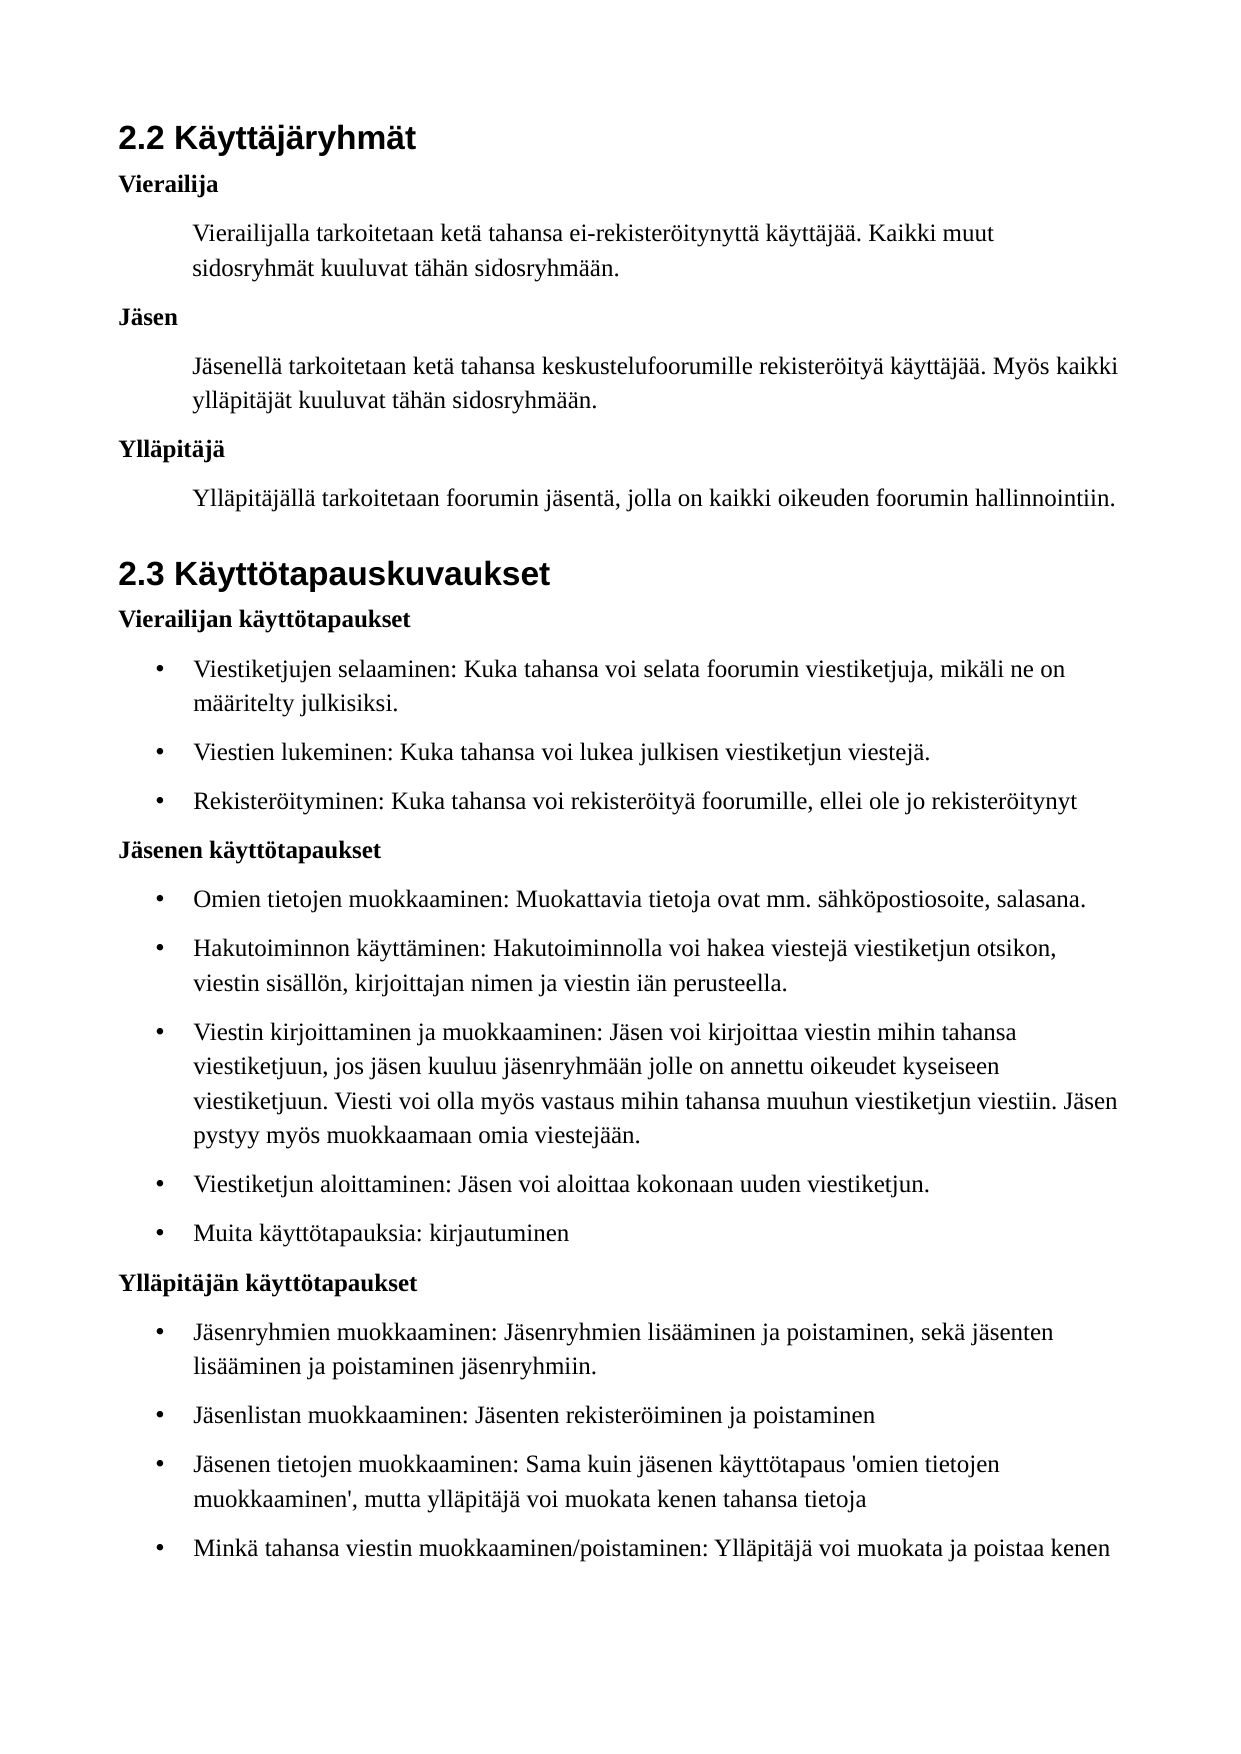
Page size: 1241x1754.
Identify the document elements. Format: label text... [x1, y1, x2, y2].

text Jäsen [118, 302, 1122, 331]
list Jäsenryhmien muokkaaminen: Jäsenryhmien lisääminen ja poistaminen, sekä jäsenten lisääminen ja poistaminen jäsenryhmiin. [156, 1317, 1122, 1380]
subtitle 2.3 Käyttötapauskuvaukset [118, 553, 1122, 592]
text Ylläpitäjä [118, 434, 1122, 463]
text Vierailijan käyttötapaukset [118, 604, 1122, 633]
text Vierailija [118, 169, 1122, 198]
list Jäsenen tietojen muokkaaminen: Sama kuin jäsenen käyttötapaus 'omien tietojen muokkaaminen', mutta ylläpitäjä voi muokata kenen tahansa tietoja [156, 1449, 1122, 1512]
list Muita käyttötapauksia: kirjautuminen [156, 1218, 1122, 1247]
text Ylläpitäjän käyttötapaukset [118, 1268, 1122, 1296]
list Viestin kirjoittaminen ja muokkaaminen: Jäsen voi kirjoittaa viestin mihin tahansa viestiketjuun, jos jäsen kuuluu jäsenryhmään jolle on annettu oikeudet kyseiseen viestiketjuun. Viesti voi olla myös vastaus mihin tahansa muuhun viestiketjun viestiin. Jäsen pystyy myös muokkaamaan omia viestejään. [156, 1017, 1122, 1149]
text Jäsenellä tarkoitetaan ketä tahansa keskustelufoorumille rekisteröityä käyttäjää. Myös kaikki ylläpitäjät kuuluvat tähän sidosryhmään. [192, 351, 1122, 414]
list Omien tietojen muokkaaminen: Muokattavia tietoja ovat mm. sähköpostiosoite, salasana. [156, 884, 1122, 913]
list Rekisteröityminen: Kuka tahansa voi rekisteröityä foorumille, ellei ole jo rekisteröitynyt [156, 786, 1122, 815]
text Vierailijalla tarkoitetaan ketä tahansa ei-rekisteröitynyttä käyttäjää. Kaikki muut sidosryhmät kuuluvat tähän sidosryhmään. [192, 218, 1122, 282]
text Ylläpitäjällä tarkoitetaan foorumin jäsentä, jolla on kaikki oikeuden foorumin hallinnointiin. [192, 483, 1122, 512]
list Minkä tahansa viestin muokkaaminen/poistaminen: Ylläpitäjä voi muokata ja poistaa kenen [156, 1533, 1122, 1562]
list Viestiketjujen selaaminen: Kuka tahansa voi selata foorumin viestiketjuja, mikäli ne on määritelty julkisiksi. [156, 654, 1122, 717]
list Hakutoiminnon käyttäminen: Hakutoiminnolla voi hakea viestejä viestiketjun otsikon, viestin sisällön, kirjoittajan nimen ja viestin iän perusteella. [156, 933, 1122, 997]
list Jäsenlistan muokkaaminen: Jäsenten rekisteröiminen ja poistaminen [156, 1400, 1122, 1429]
list Viestiketjun aloittaminen: Jäsen voi aloittaa kokonaan uuden viestiketjun. [156, 1169, 1122, 1198]
subtitle 2.2 Käyttäjäryhmät [118, 118, 1122, 157]
text Jäsenen käyttötapaukset [118, 835, 1122, 864]
list Viestien lukeminen: Kuka tahansa voi lukea julkisen viestiketjun viestejä. [156, 737, 1122, 766]
